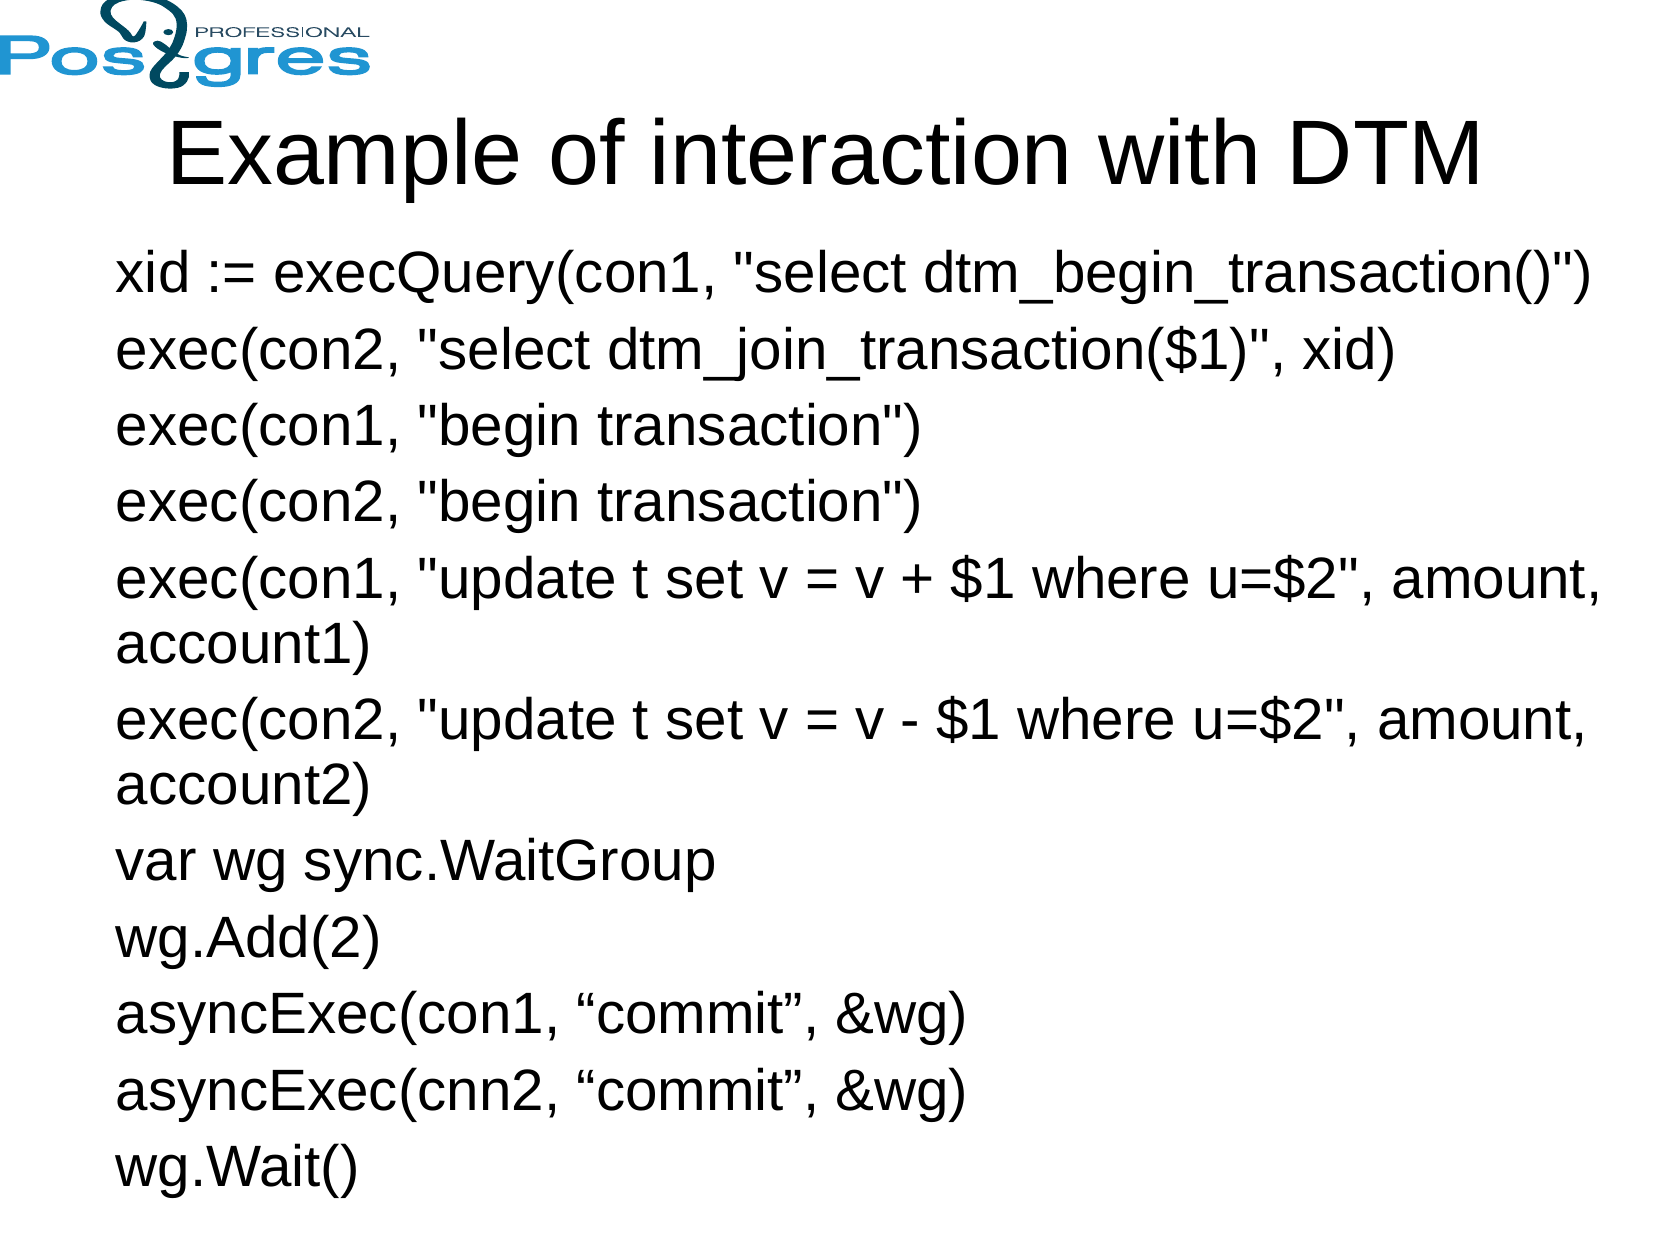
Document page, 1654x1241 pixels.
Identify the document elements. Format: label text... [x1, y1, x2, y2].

list xid := execQuery(con1, "select dtm_begin_transaction()") exec(con2, "select dtm_join_transaction($1)", xid) exec(con1, "begin transaction") exec(con2, "begin transaction") exec(con1, "update t set v = v + $1 where u=$2", amount, account1) exec(con2, "update t set v = v - $1 where u=$2", amount, account2) var wg sync.WaitGroup wg.Add(2) asyncExec(con1, “commit”, &wg) asyncExec(cnn2, “commit”, &wg) wg.Wait() [45, 240, 1636, 1199]
title Example of interaction with DTM [82, 49, 1571, 240]
